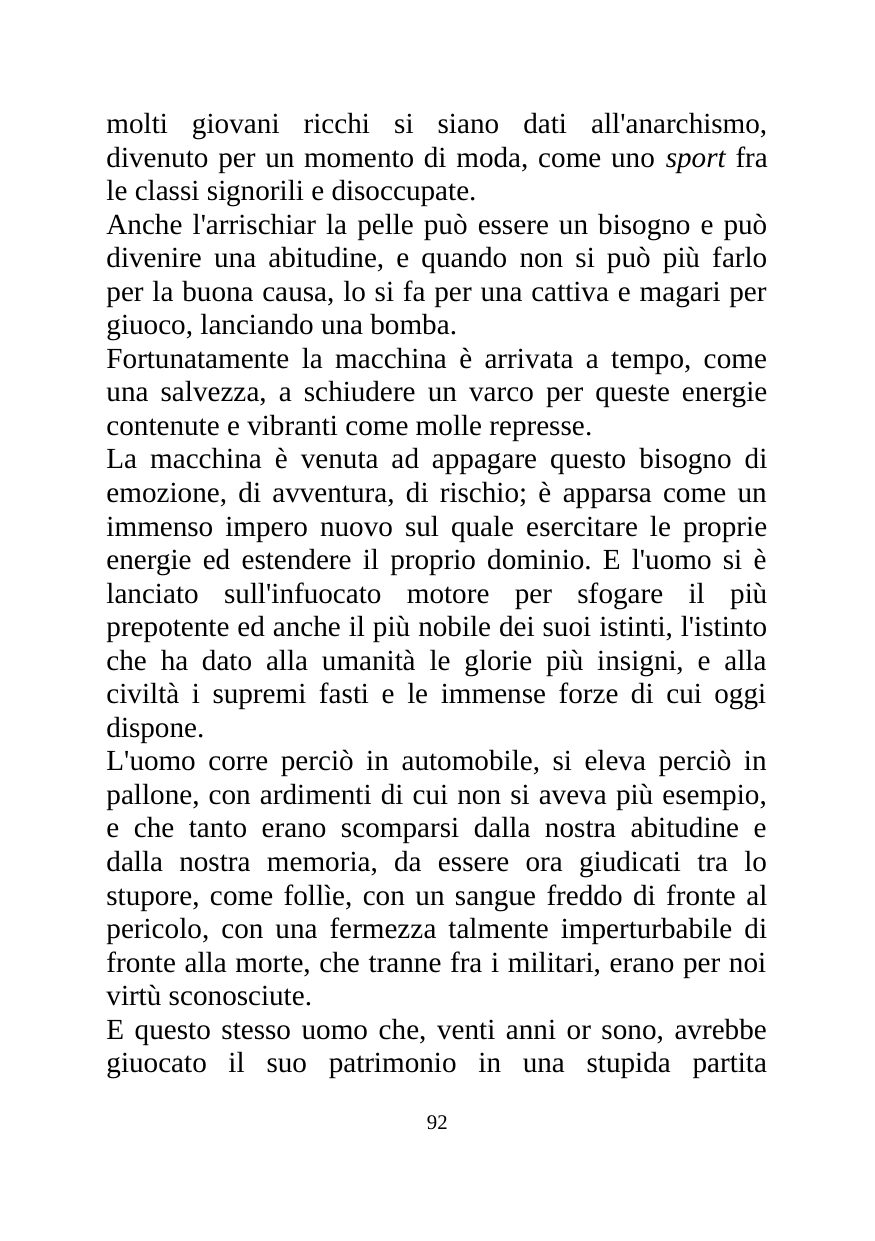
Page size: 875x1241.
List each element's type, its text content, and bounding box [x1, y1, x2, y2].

text molti giovani ricchi si siano dati all'anarchismo, divenuto per un momento di moda, come uno sport fra le classi signorili e disoccupate. [106, 106, 768, 207]
text L'uomo corre perciò in automobile, si eleva perciò in pallone, con ardimenti di cui non si aveva più esempio, e che tanto erano scomparsi dalla nostra abitudine e dalla nostra memoria, da essere ora giudicati tra lo stupore, come follìe, con un sangue freddo di fronte al pericolo, con una fermezza talmente imperturbabile di fronte alla morte, che tranne fra i militari, erano per noi virtù sconosciute. [106, 743, 768, 1012]
text Anche l'arrischiar la pelle può essere un bisogno e può divenire una abitudine, e quando non si può più farlo per la buona causa, lo si fa per una cattiva e magari per giuoco, lanciando una bomba. [106, 207, 768, 341]
text E questo stesso uomo che, venti anni or sono, avrebbe giuocato il suo patrimonio in una stupida partita [106, 1012, 768, 1079]
text La macchina è venuta ad appagare questo bisogno di emozione, di avventura, di rischio; è apparsa come un immenso impero nuovo sul quale esercitare le proprie energie ed estendere il proprio dominio. E l'uomo si è lanciato sull'infuocato motore per sfogare il più prepotente ed anche il più nobile dei suoi istinti, l'istinto che ha dato alla umanità le glorie più insigni, e alla civiltà i supremi fasti e le immense forze di cui oggi dispone. [106, 442, 768, 743]
text Fortunatamente la macchina è arrivata a tempo, come una salvezza, a schiudere un varco per queste energie contenute e vibranti come molle represse. [106, 341, 768, 442]
